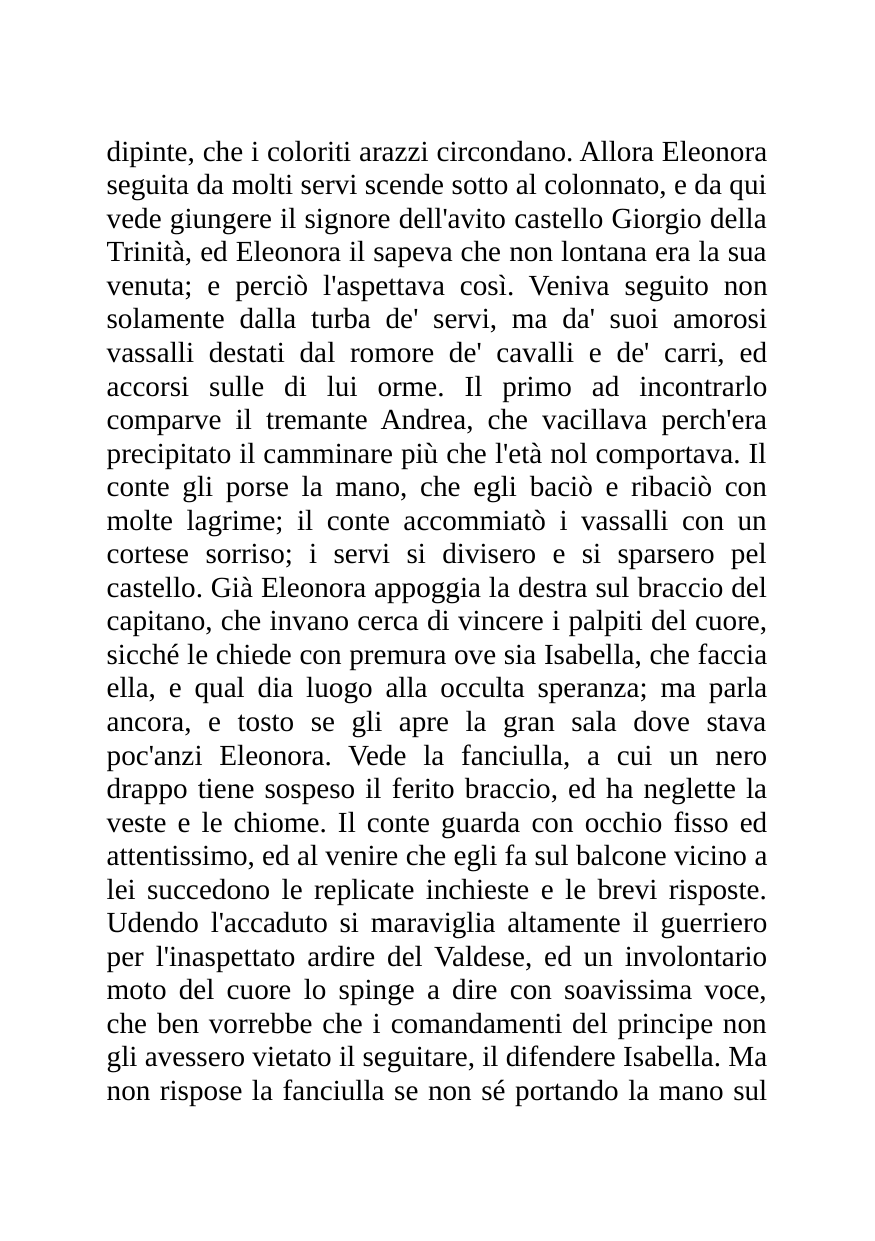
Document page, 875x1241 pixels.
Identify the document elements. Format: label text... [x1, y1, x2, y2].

text dipinte, che i coloriti arazzi circondano. Allora Eleonora seguita da molti servi scende sotto al colonnato, e da qui vede giungere il signore dell'avito castello Giorgio della Trinità, ed Eleonora il sapeva che non lontana era la sua venuta; e perciò l'aspettava così. Veniva seguito non solamente dalla turba de' servi, ma da' suoi amorosi vassalli destati dal romore de' cavalli e de' carri, ed accorsi sulle di lui orme. Il primo ad incontrarlo comparve il tremante Andrea, che vacillava perch'era precipitato il camminare più che l'età nol comportava. Il conte gli porse la mano, che egli baciò e ribaciò con molte lagrime; il conte accommiatò i vassalli con un cortese sorriso; i servi si divisero e si sparsero pel castello. Già Eleonora appoggia la destra sul braccio del capitano, che invano cerca di vincere i palpiti del cuore, sicché le chiede con premura ove sia Isabella, che faccia ella, e qual dia luogo alla occulta speranza; ma parla ancora, e tosto se gli apre la gran sala dove stava poc'anzi Eleonora. Vede la fanciulla, a cui un nero drappo tiene sospeso il ferito braccio, ed ha neglette la veste e le chiome. Il conte guarda con occhio fisso ed attentissimo, ed al venire che egli fa sul balcone vicino a lei succedono le replicate inchieste e le brevi risposte. Udendo l'accaduto si maraviglia altamente il guerriero per l'inaspettato ardire del Valdese, ed un involontario moto del cuore lo spinge a dire con soavissima voce, che ben vorrebbe che i comandamenti del principe non gli avessero vietato il seguitare, il difendere Isabella. Ma non rispose la fanciulla se non sé portando la mano sul [106, 134, 768, 1107]
